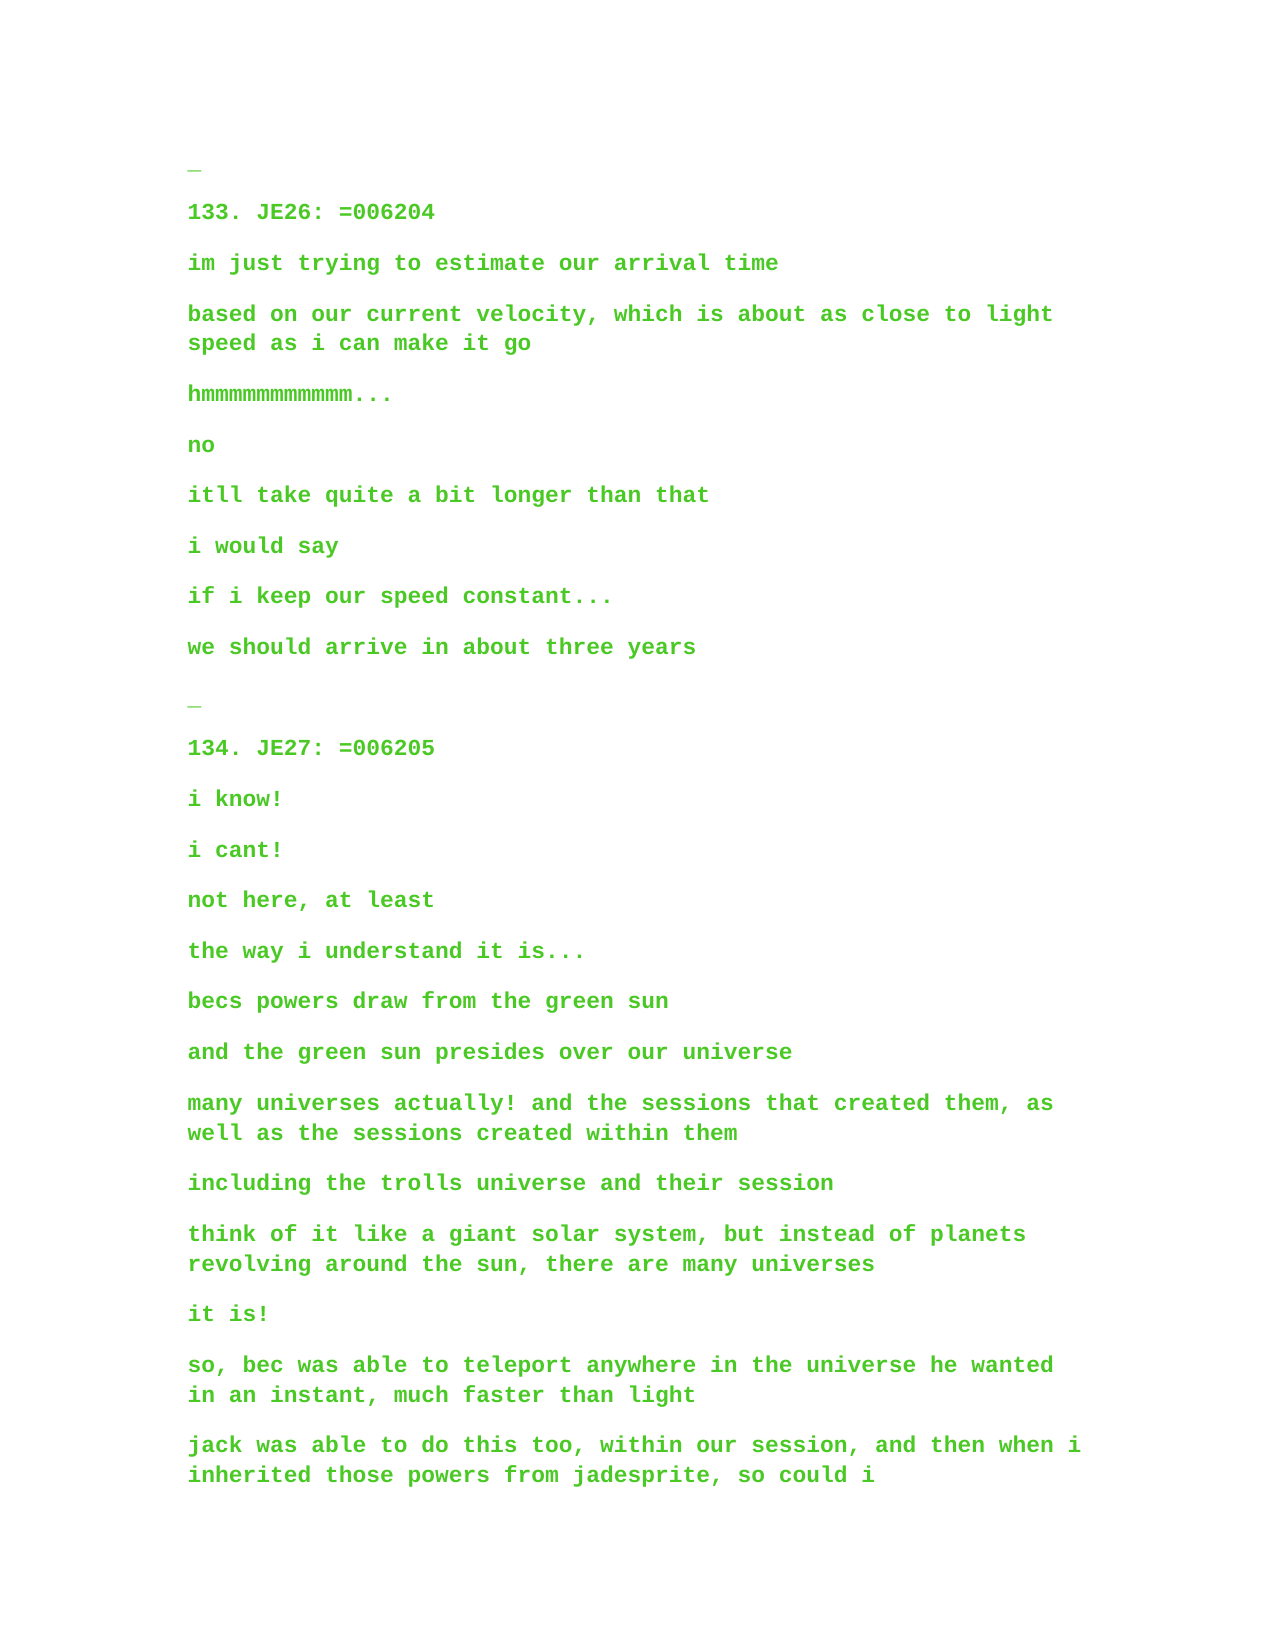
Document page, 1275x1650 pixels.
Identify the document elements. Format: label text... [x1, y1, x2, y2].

text including the trolls universe and their session [187, 1171, 1087, 1197]
text many universes actually! and the sessions that created them, as well as the sessions created within them [187, 1091, 1087, 1147]
text itll take quite a bit longer than that [187, 483, 1087, 509]
text the way i understand it is... [187, 939, 1087, 965]
text 134. JE27: =006205 [187, 737, 1087, 763]
text and the green sun presides over our universe [187, 1040, 1087, 1066]
text if i keep our speed constant... [187, 585, 1087, 611]
text it is! [187, 1302, 1087, 1328]
text 133. JE26: =006204 [187, 201, 1087, 227]
text based on our current velocity, which is about as close to light speed as i can make it go [187, 302, 1087, 358]
text hmmmmmmmmmmm... [187, 382, 1087, 408]
text i would say [187, 534, 1087, 560]
text becs powers draw from the green sun [187, 990, 1087, 1016]
text we should arrive in about three years [187, 635, 1087, 661]
text no [187, 433, 1087, 459]
text jack was able to do this too, within our session, and then when i inherited those powers from jadesprite, so could i [187, 1433, 1087, 1489]
text _ [187, 686, 1087, 712]
text _ [187, 150, 1087, 176]
text i know! [187, 787, 1087, 813]
text im just trying to estimate our arrival time [187, 251, 1087, 277]
text think of it like a giant solar system, but instead of planets revolving around the sun, there are many universes [187, 1222, 1087, 1278]
text not here, at least [187, 888, 1087, 914]
text i cant! [187, 838, 1087, 864]
text so, bec was able to teleport anywhere in the universe he wanted in an instant, much faster than light [187, 1353, 1087, 1409]
